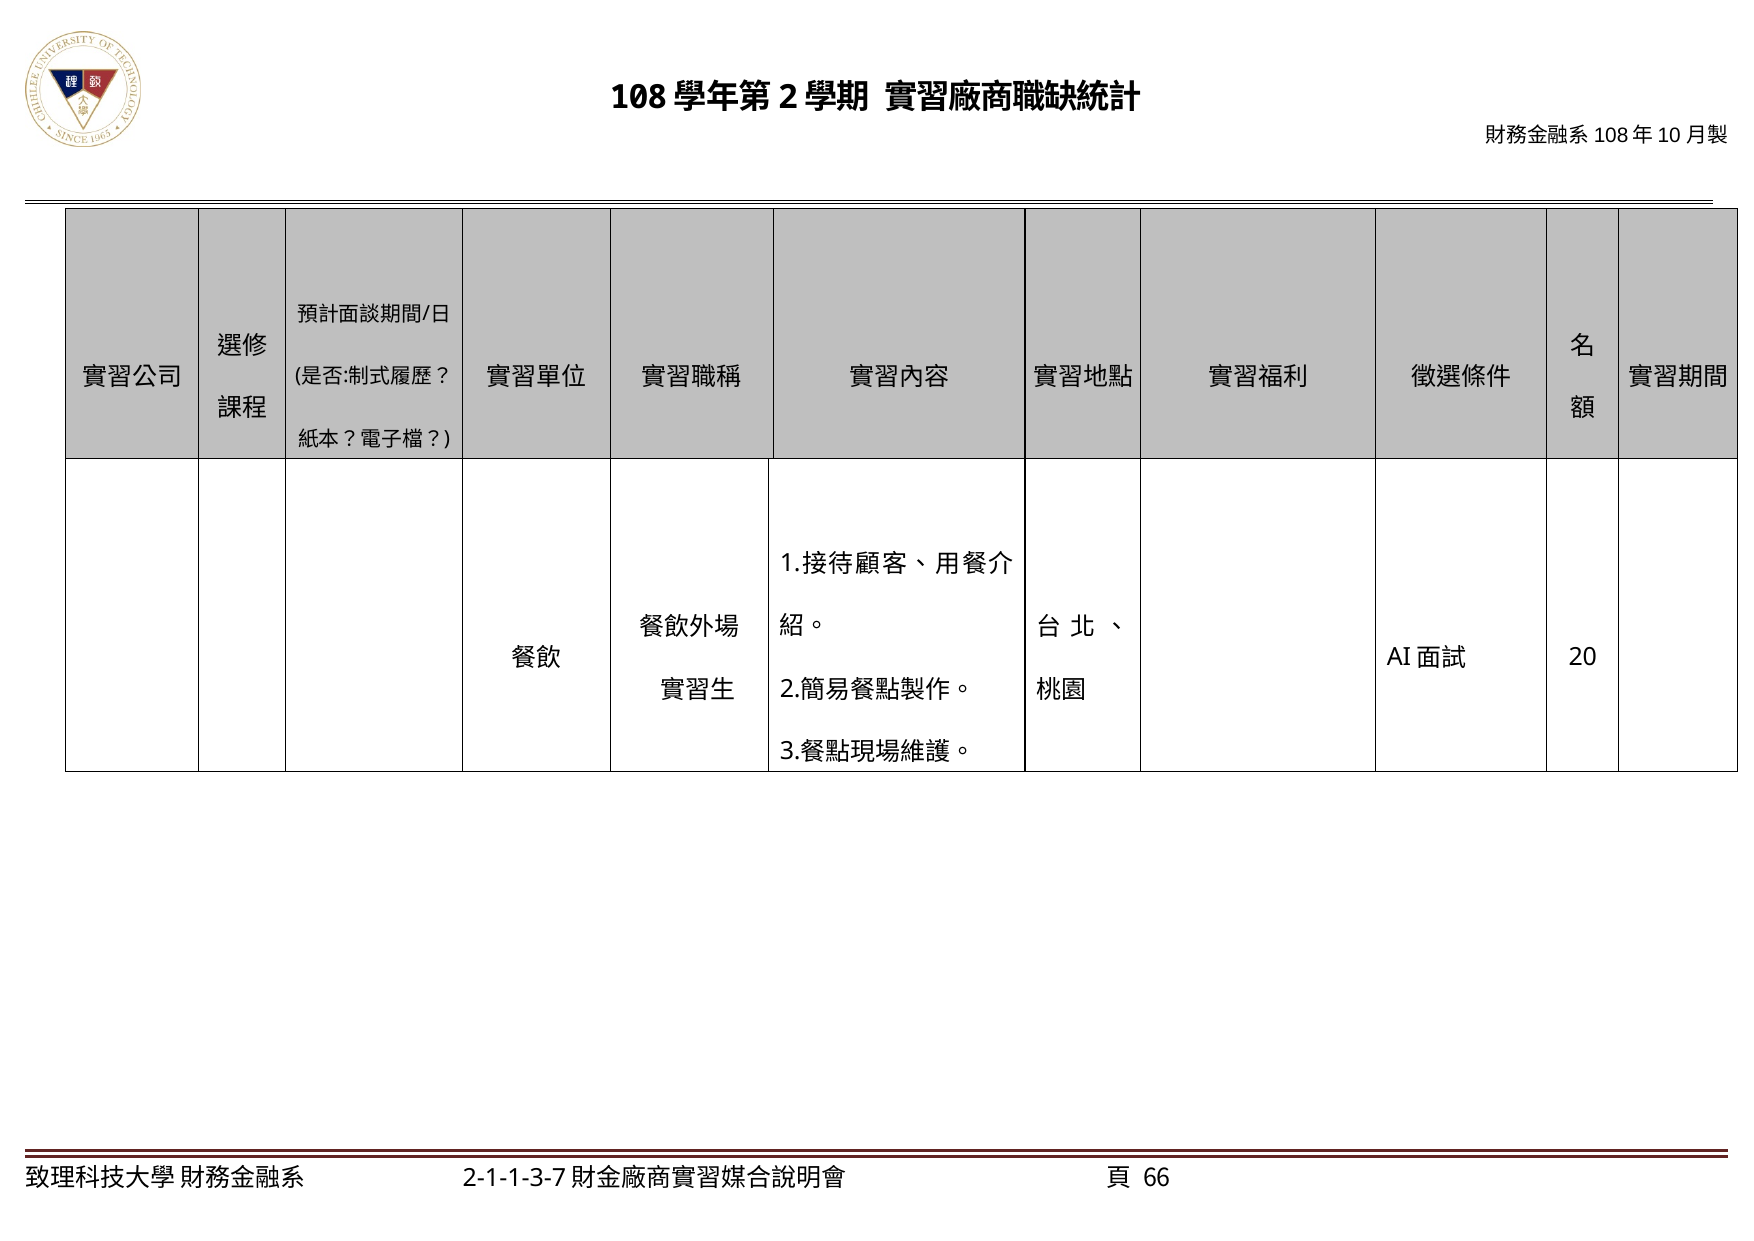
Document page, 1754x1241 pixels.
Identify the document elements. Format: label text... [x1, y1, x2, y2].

table_cell 餐飲 [463, 459, 610, 771]
table_header 實習單位 [463, 209, 610, 458]
table_header 預計面談期間/日 (是否:制式履歷？ 紙本？電子檔？) [286, 209, 462, 458]
table_cell [1141, 459, 1375, 771]
table_cell [66, 459, 198, 771]
table_cell [286, 459, 462, 771]
table_cell 台北、 桃園 [1026, 459, 1140, 771]
table_header 實習地點 [1026, 209, 1140, 458]
table_cell 20 [1547, 459, 1618, 771]
table_header 實習期間 [1619, 209, 1737, 458]
table_cell [199, 459, 285, 771]
table_cell 餐飲外場 實習生 [611, 459, 768, 771]
table_header 徵選條件 [1376, 209, 1546, 458]
table_header 實習職稱 [611, 209, 773, 458]
table_header 實習內容 [774, 209, 1024, 458]
table_header 選修課程 [199, 209, 285, 458]
table_header 實習福利 [1141, 209, 1375, 458]
table_cell 1.接待顧客、用餐介紹。 2.簡易餐點製作。 3.餐點現場維護。 [769, 459, 1024, 771]
table_header 名額 [1547, 209, 1618, 458]
table_cell AI面試 [1376, 459, 1546, 771]
table_header 實習公司 [66, 209, 198, 458]
table_cell [1619, 459, 1737, 771]
